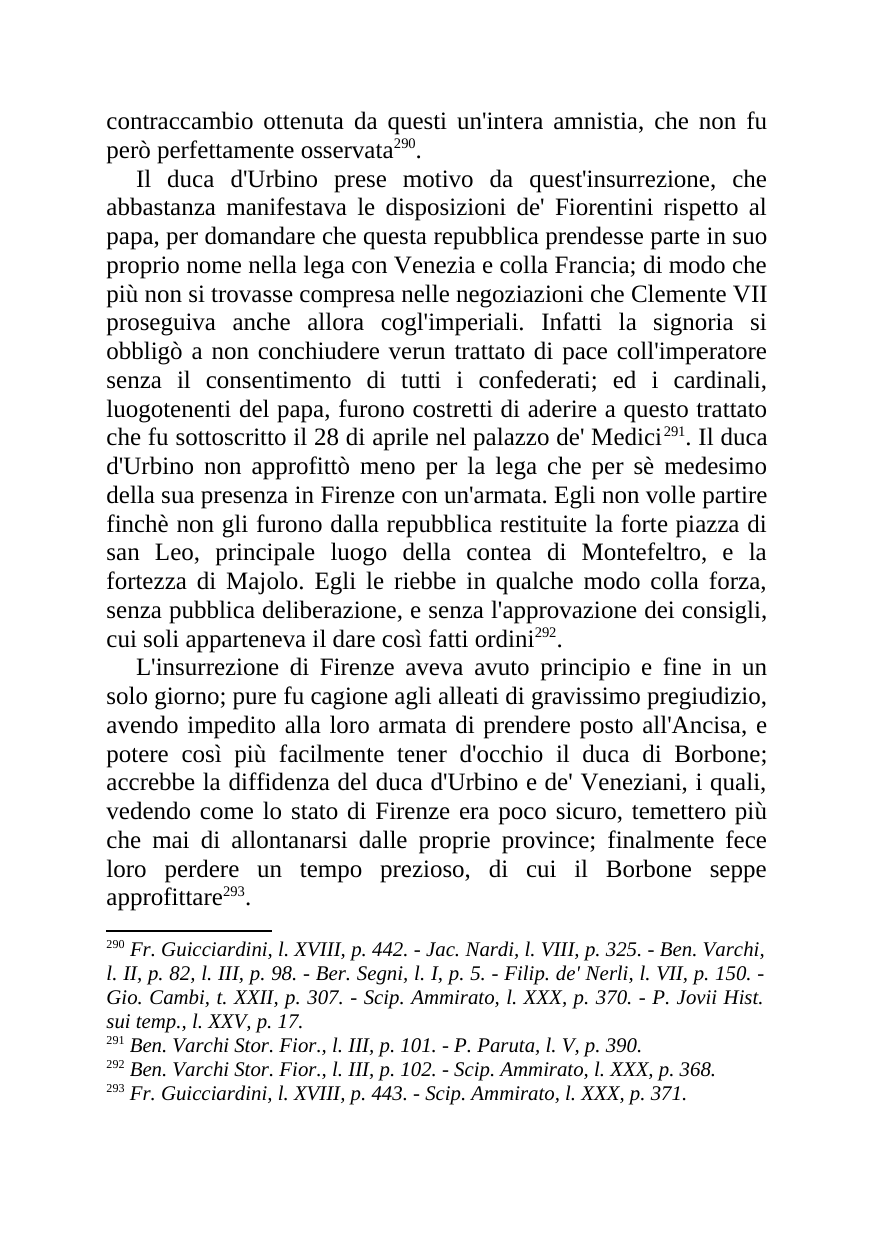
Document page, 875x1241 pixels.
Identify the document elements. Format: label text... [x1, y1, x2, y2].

text Il duca d'Urbino prese motivo da quest'insurrezione, che abbastanza manifestava le disposizioni de' Fiorentini rispetto al papa, per domandare che questa repubblica prendesse parte in suo proprio nome nella lega con Venezia e colla Francia; di modo che più non si trovasse compresa nelle negoziazioni che Clemente VII proseguiva anche allora cogl'imperiali. Infatti la signoria si obbligò a non conchiudere verun trattato di pace coll'imperatore senza il consentimento di tutti i confederati; ed i cardinali, luogotenenti del papa, furono costretti di aderire a questo trattato che fu sottoscritto il 28 di aprile nel palazzo de' Medici. Il duca d'Urbino non approfittò meno per la lega che per sè medesimo della sua presenza in Firenze con un'armata. Egli non volle partire finchè non gli furono dalla repubblica restituite la forte piazza di san Leo, principale luogo della contea di Montefeltro, e la fortezza di Majolo. Egli le riebbe in qualche modo colla forza, senza pubblica deliberazione, e senza l'approvazione dei consigli, cui soli apparteneva il dare così fatti ordini. [106, 164, 768, 652]
text L'insurrezione di Firenze aveva avuto principio e fine in un solo giorno; pure fu cagione agli alleati di gravissimo pregiudizio, avendo impedito alla loro armata di prendere posto all'Ancisa, e potere così più facilmente tener d'occhio il duca di Borbone; accrebbe la diffidenza del duca d'Urbino e de' Veneziani, i quali, vedendo come lo stato di Firenze era poco sicuro, temettero più che mai di allontanarsi dalle proprie province; finalmente fece loro perdere un tempo prezioso, di cui il Borbone seppe approfittare. [106, 652, 768, 911]
text Fr. Guicciardini, l. XVIII, p. 442. - Jac. Nardi, l. VIII, p. 325. - Ben. Varchi, l. II, p. 82, l. III, p. 98. - Ber. Segni, l. I, p. 5. - Filip. de' Nerli, l. VII, p. 150. - Gio. Cambi, t. XXII, p. 307. - Scip. Ammirato, l. XXX, p. 370. - P. Jovii Hist. sui temp., l. XXV, p. 17. [106, 937, 768, 1033]
text Ben. Varchi Stor. Fior., l. III, p. 101. - P. Paruta, l. V, p. 390. [106, 1033, 768, 1057]
text Fr. Guicciardini, l. XVIII, p. 443. - Scip. Ammirato, l. XXX, p. 371. [106, 1081, 768, 1105]
text Ben. Varchi Stor. Fior., l. III, p. 102. - Scip. Ammirato, l. XXX, p. 368. [106, 1057, 768, 1081]
text contraccambio ottenuta da questi un'intera amnistia, che non fu però perfettamente osservata. [106, 106, 768, 164]
